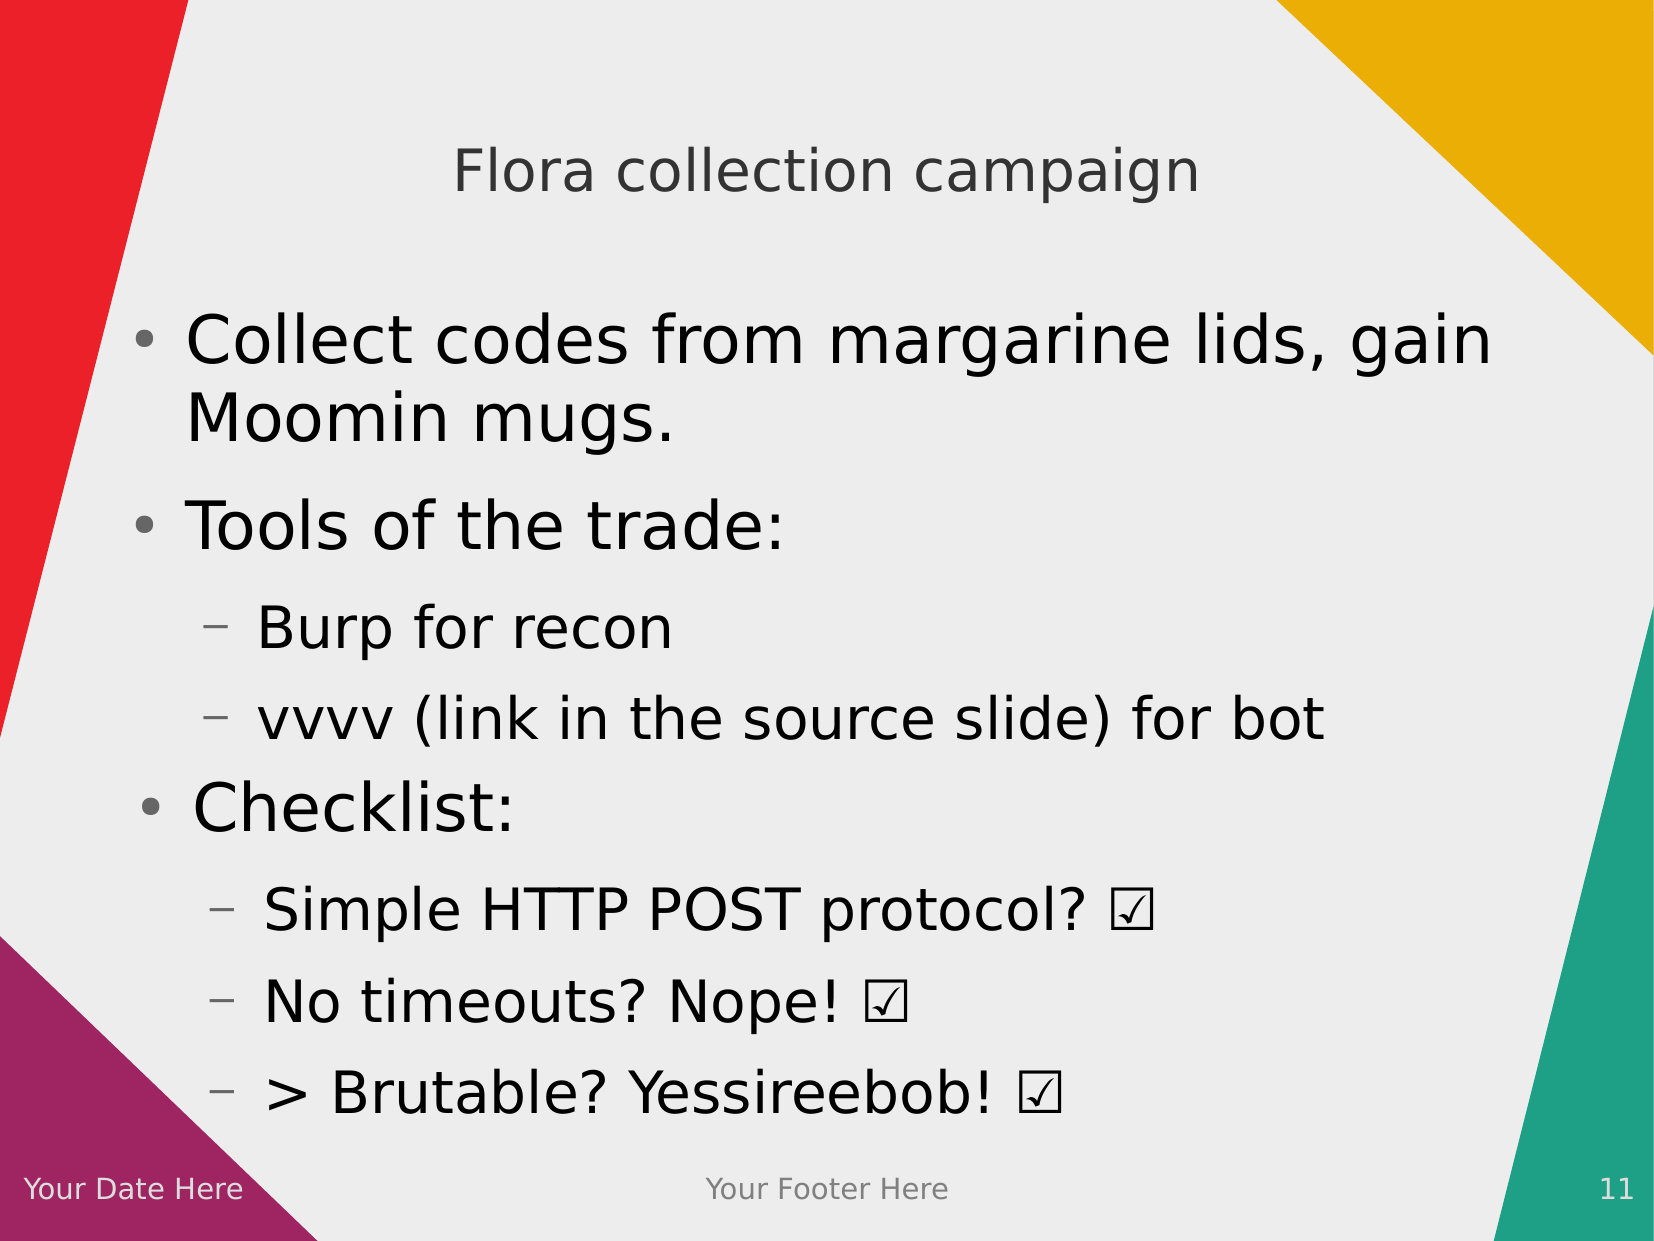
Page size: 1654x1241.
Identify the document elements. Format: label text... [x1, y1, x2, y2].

title Flora collection campaign [114, 73, 1539, 271]
list Checklist: Simple HTTP POST protocol? ☑ No timeouts? Nope! ☑ > Brutable? Yessireebob! ☑ [121, 769, 1546, 1241]
list Collect codes from margarine lids, gain Moomin mugs. Tools of the trade: Burp for recon vvvv (link in the source slide) for bot [114, 302, 1539, 1033]
